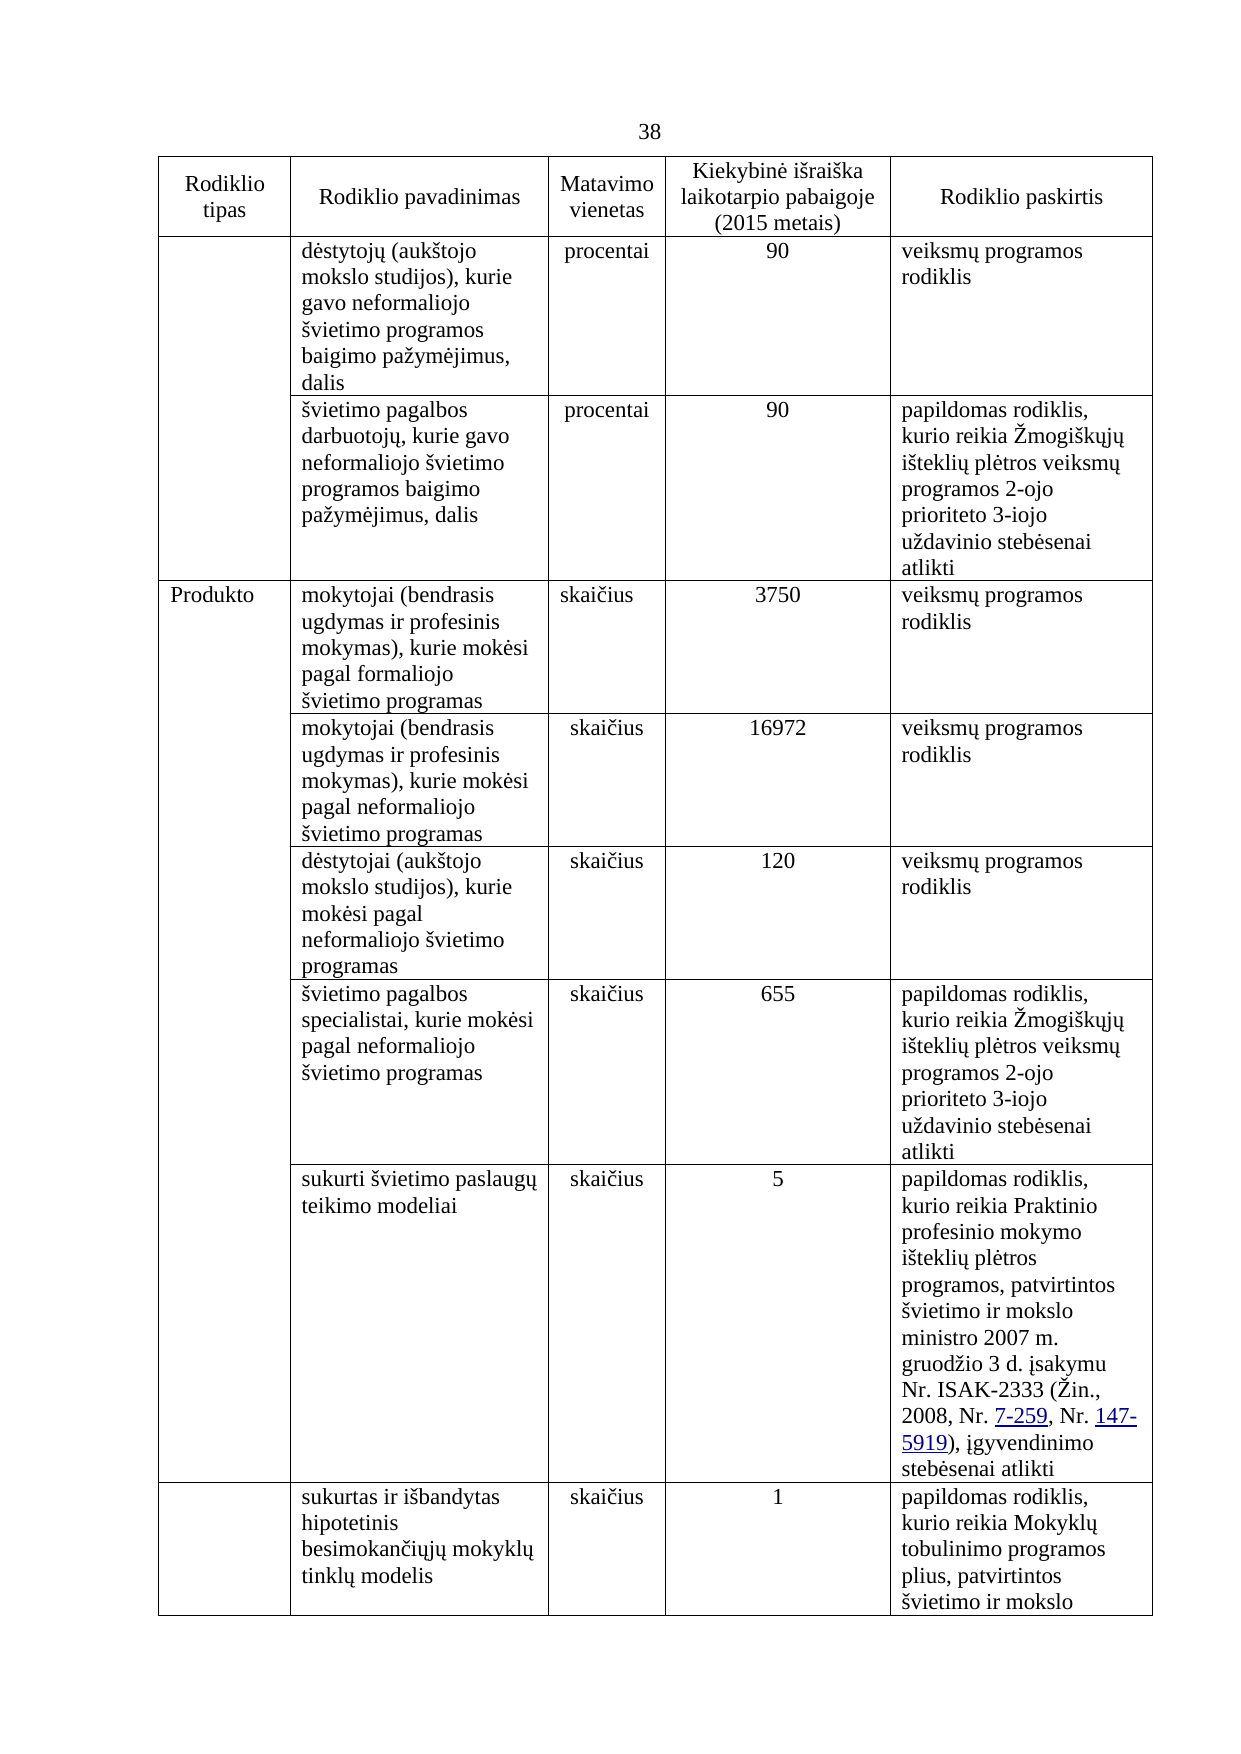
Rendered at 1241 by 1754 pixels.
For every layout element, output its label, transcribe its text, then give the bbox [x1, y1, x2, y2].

table_cell veiksmų programos rodiklis [891, 847, 1152, 979]
table_header Rodiklio tipas [159, 157, 290, 236]
table_cell [159, 237, 290, 580]
table_cell skaičius [549, 1483, 665, 1614]
table_cell veiksmų programos rodiklis [891, 581, 1152, 713]
table_cell dėstytojų (aukštojo mokslo studijos), kurie gavo neformaliojo švietimo programos baigimo pažymėjimus, dalis [291, 237, 548, 395]
table_cell papildomas rodiklis, kurio reikia Mokyklų tobulinimo programos plius, patvirtintos švietimo ir mokslo [891, 1483, 1152, 1614]
table_cell sukurti švietimo paslaugų teikimo modeliai [291, 1165, 548, 1482]
table_cell dėstytojai (aukštojo mokslo studijos), kurie mokėsi pagal neformaliojo švietimo programas [291, 847, 548, 979]
table_cell 1 [666, 1483, 890, 1614]
table_cell procentai [549, 396, 665, 580]
table_cell procentai [549, 237, 665, 395]
table_cell 5 [666, 1165, 890, 1482]
table_cell 120 [666, 847, 890, 979]
table_header Rodiklio pavadinimas [291, 157, 548, 236]
table_header Rodiklio paskirtis [891, 157, 1152, 236]
table_header Matavimo vienetas [549, 157, 665, 236]
table_cell 90 [666, 237, 890, 395]
table_header Kiekybinė išraiška laikotarpio pabaigoje (2015 metais) [666, 157, 890, 236]
table_cell skaičius [549, 847, 665, 979]
table_cell [159, 1483, 290, 1614]
table_cell 655 [666, 980, 890, 1164]
table_cell mokytojai (bendrasis ugdymas ir profesinis mokymas), kurie mokėsi pagal formaliojo švietimo programas [291, 581, 548, 713]
table_cell 90 [666, 396, 890, 580]
table_cell veiksmų programos rodiklis [891, 237, 1152, 395]
table_cell skaičius [549, 1165, 665, 1482]
table_cell švietimo pagalbos darbuotojų, kurie gavo neformaliojo švietimo programos baigimo pažymėjimus, dalis [291, 396, 548, 580]
table_cell papildomas rodiklis, kurio reikia Žmogiškųjų išteklių plėtros veiksmų programos 2-ojo prioriteto 3-iojo uždavinio stebėsenai atlikti [891, 980, 1152, 1164]
table_cell 3750 [666, 581, 890, 713]
table_cell skaičius [549, 581, 665, 713]
table_cell 16972 [666, 714, 890, 846]
table_cell mokytojai (bendrasis ugdymas ir profesinis mokymas), kurie mokėsi pagal neformaliojo švietimo programas [291, 714, 548, 846]
table_cell švietimo pagalbos specialistai, kurie mokėsi pagal neformaliojo švietimo programas [291, 980, 548, 1164]
table_cell veiksmų programos rodiklis [891, 714, 1152, 846]
table_cell papildomas rodiklis, kurio reikia Žmogiškųjų išteklių plėtros veiksmų programos 2-ojo prioriteto 3-iojo uždavinio stebėsenai atlikti [891, 396, 1152, 580]
table_cell skaičius [549, 980, 665, 1164]
table_cell skaičius [549, 714, 665, 846]
table_cell sukurtas ir išbandytas hipotetinis besimokančiųjų mokyklų tinklų modelis [291, 1483, 548, 1614]
table_cell papildomas rodiklis, kurio reikia Praktinio profesinio mokymo išteklių plėtros programos, patvirtintos švietimo ir mokslo ministro 2007 m. gruodžio 3 d. įsakymu Nr. ISAK-2333 (Žin., 2008, Nr. 7-259, Nr. 147-5919), įgyvendinimo stebėsenai atlikti [891, 1165, 1152, 1482]
table_cell Produkto [159, 581, 290, 1482]
